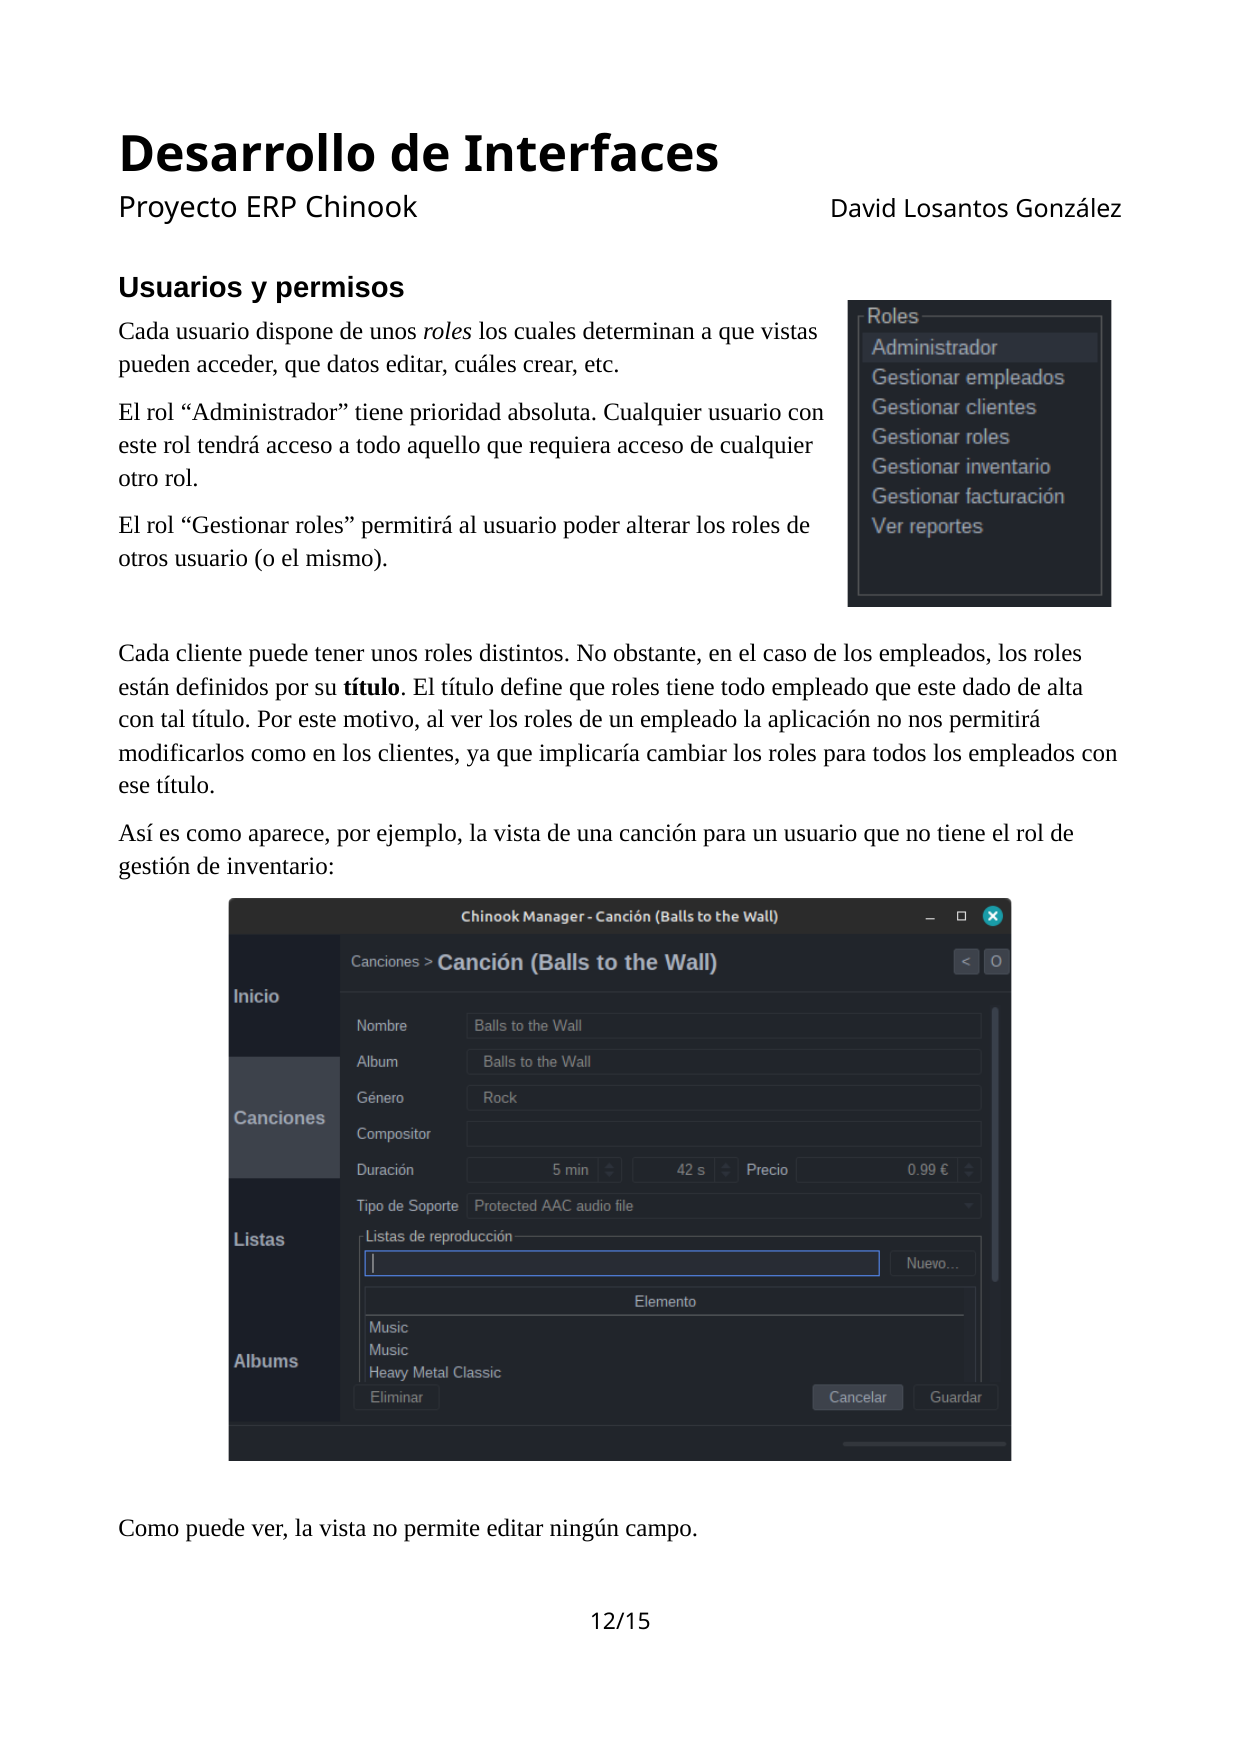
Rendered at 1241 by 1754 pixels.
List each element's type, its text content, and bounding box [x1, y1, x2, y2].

subtitle Usuarios y permisos [118, 270, 1122, 303]
text Cada cliente puede tener unos roles distintos. No obstante, en el caso de los empleados, los roles están definidos por su título. El título define que roles tiene todo empleado que este dado de alta con tal título. Por este motivo, al ver los roles de un empleado la aplicación no nos permitirá modificarlos como en los clientes, ya que implicaría cambiar los roles para todos los empleados con ese título. [118, 638, 1122, 799]
text Como puede ver, la vista no permite editar ningún campo. [118, 1513, 1122, 1542]
text Cada usuario dispone de unos roles los cuales determinan a que vistas pueden acceder, que datos editar, cuáles crear, etc. [118, 316, 847, 378]
text El rol “Administrador” tiene prioridad absoluta. Cualquier usuario con este rol tendrá acceso a todo aquello que requiera acceso de cualquier otro rol. [118, 397, 847, 491]
text El rol “Gestionar roles” permitirá al usuario poder alterar los roles de otros usuario (o el mismo). [118, 510, 847, 572]
picture [228, 898, 1012, 1461]
picture [847, 300, 1112, 607]
text Así es como aparece, por ejemplo, la vista de una canción para un usuario que no tiene el rol de gestión de inventario: [118, 818, 1122, 880]
